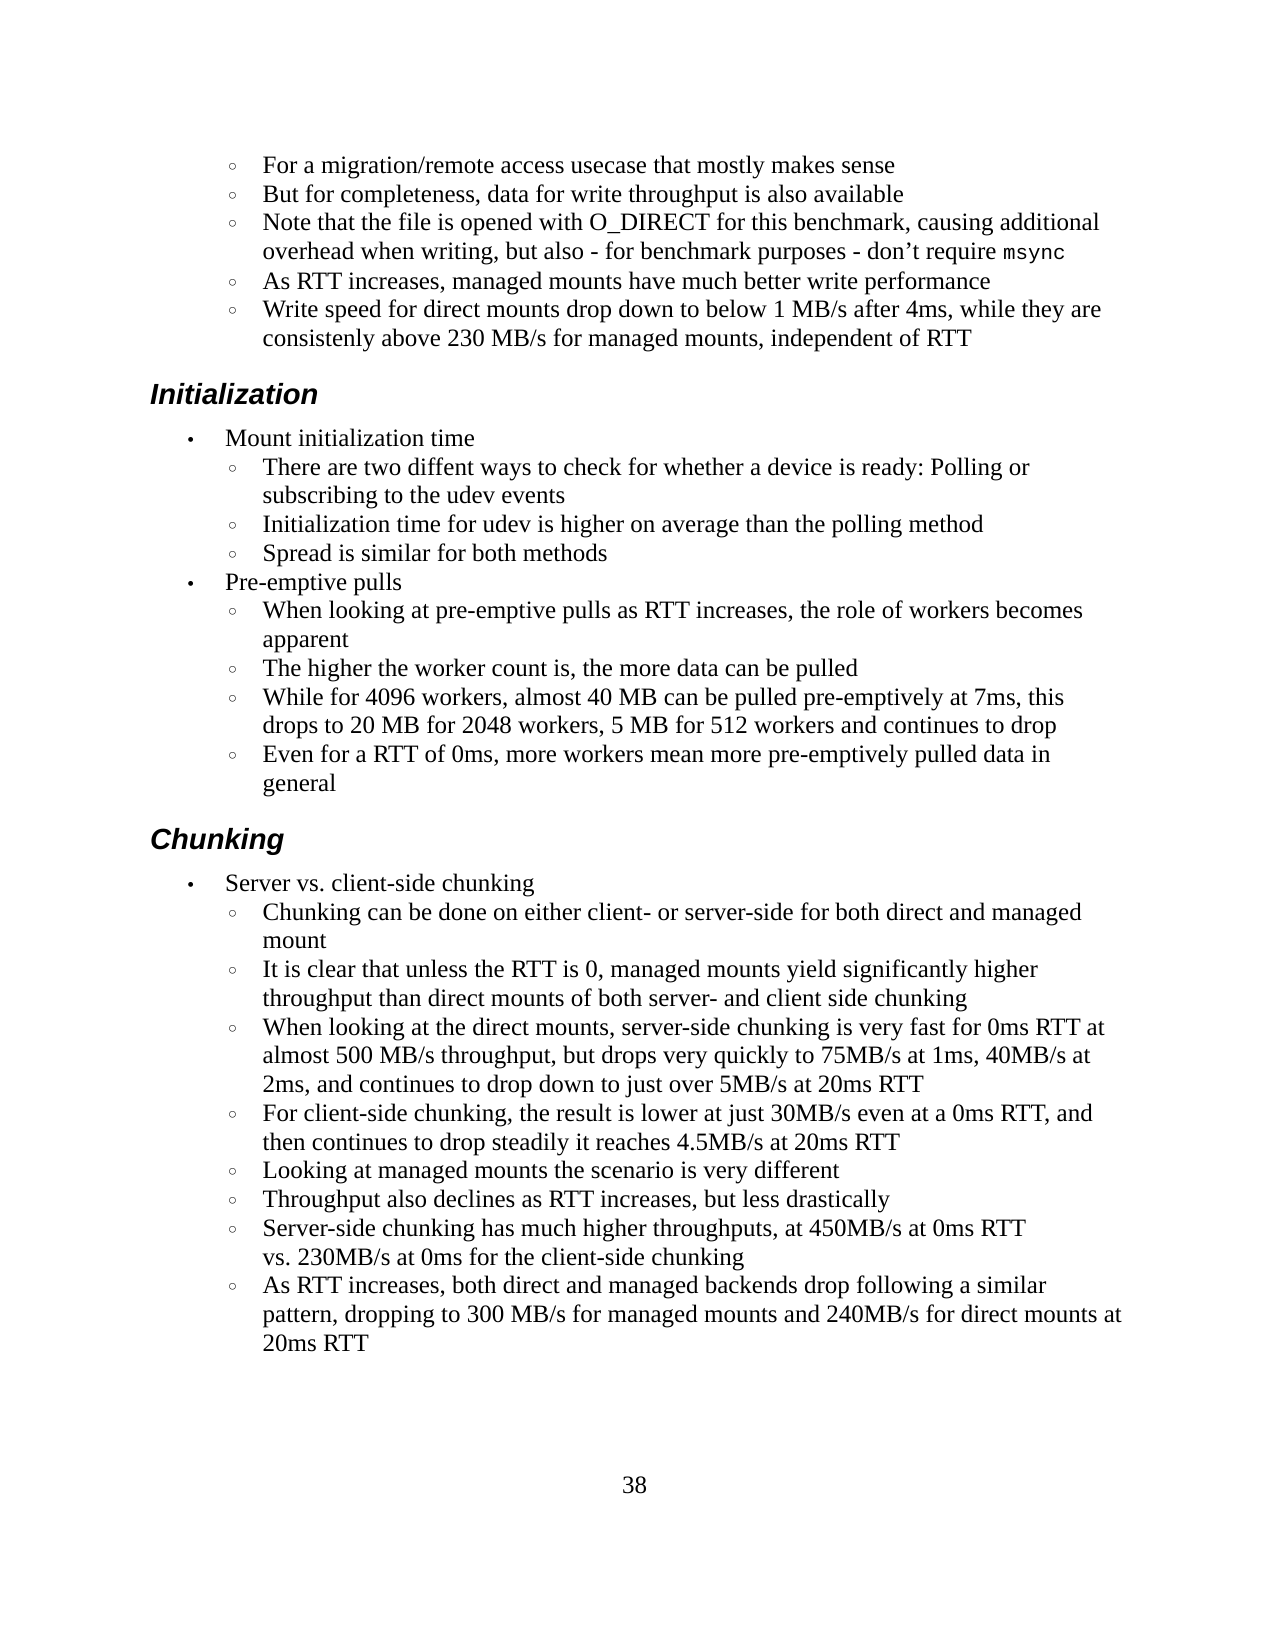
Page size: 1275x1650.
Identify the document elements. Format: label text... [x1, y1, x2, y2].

list Mount initialization time [187, 423, 1125, 452]
list For a migration/remote access usecase that mostly makes sense [225, 150, 1125, 179]
list Server vs. client-side chunking [187, 868, 1125, 897]
list It is clear that unless the RTT is 0, managed mounts yield significantly higher throughput than direct mounts of both server- and client side chunking [225, 954, 1125, 1012]
list When looking at the direct mounts, server-side chunking is very fast for 0ms RTT at almost 500 MB/s throughput, but drops very quickly to 75MB/s at 1ms, 40MB/s at 2ms, and continues to drop down to just over 5MB/s at 20ms RTT [225, 1012, 1125, 1098]
list Even for a RTT of 0ms, more workers mean more pre-emptively pulled data in general [225, 739, 1125, 797]
subtitle Initialization [150, 377, 1125, 411]
list Pre-emptive pulls [187, 567, 1125, 596]
list The higher the worker count is, the more data can be pulled [225, 653, 1125, 682]
list As RTT increases, both direct and managed backends drop following a similar pattern, dropping to 300 MB/s for managed mounts and 240MB/s for direct mounts at 20ms RTT [225, 1270, 1125, 1357]
list Server-side chunking has much higher throughputs, at 450MB/s at 0ms RTT vs. 230MB/s at 0ms for the client-side chunking [225, 1213, 1125, 1270]
list Spread is similar for both methods [225, 538, 1125, 567]
list Chunking can be done on either client- or server-side for both direct and managed mount [225, 897, 1125, 954]
list Looking at managed mounts the scenario is very different [225, 1155, 1125, 1184]
list Initialization time for udev is higher on average than the polling method [225, 509, 1125, 538]
list As RTT increases, managed mounts have much better write performance [225, 266, 1125, 294]
list Throughput also declines as RTT increases, but less drastically [225, 1184, 1125, 1213]
list While for 4096 workers, almost 40 MB can be pulled pre-emptively at 7ms, this drops to 20 MB for 2048 workers, 5 MB for 512 workers and continues to drop [225, 682, 1125, 739]
list For client-side chunking, the result is lower at just 30MB/s even at a 0ms RTT, and then continues to drop steadily it reaches 4.5MB/s at 20ms RTT [225, 1098, 1125, 1155]
list Note that the file is opened with O_DIRECT for this benchmark, causing additional overhead when writing, but also - for benchmark purposes - don’t require msync [225, 207, 1125, 266]
list Write speed for direct mounts drop down to below 1 MB/s after 4ms, while they are consistenly above 230 MB/s for managed mounts, independent of RTT [225, 294, 1125, 352]
list But for completeness, data for write throughput is also available [225, 179, 1125, 207]
subtitle Chunking [150, 822, 1125, 855]
list There are two diffent ways to check for whether a device is ready: Polling or subscribing to the udev events [225, 452, 1125, 509]
list When looking at pre-emptive pulls as RTT increases, the role of workers becomes apparent [225, 596, 1125, 653]
